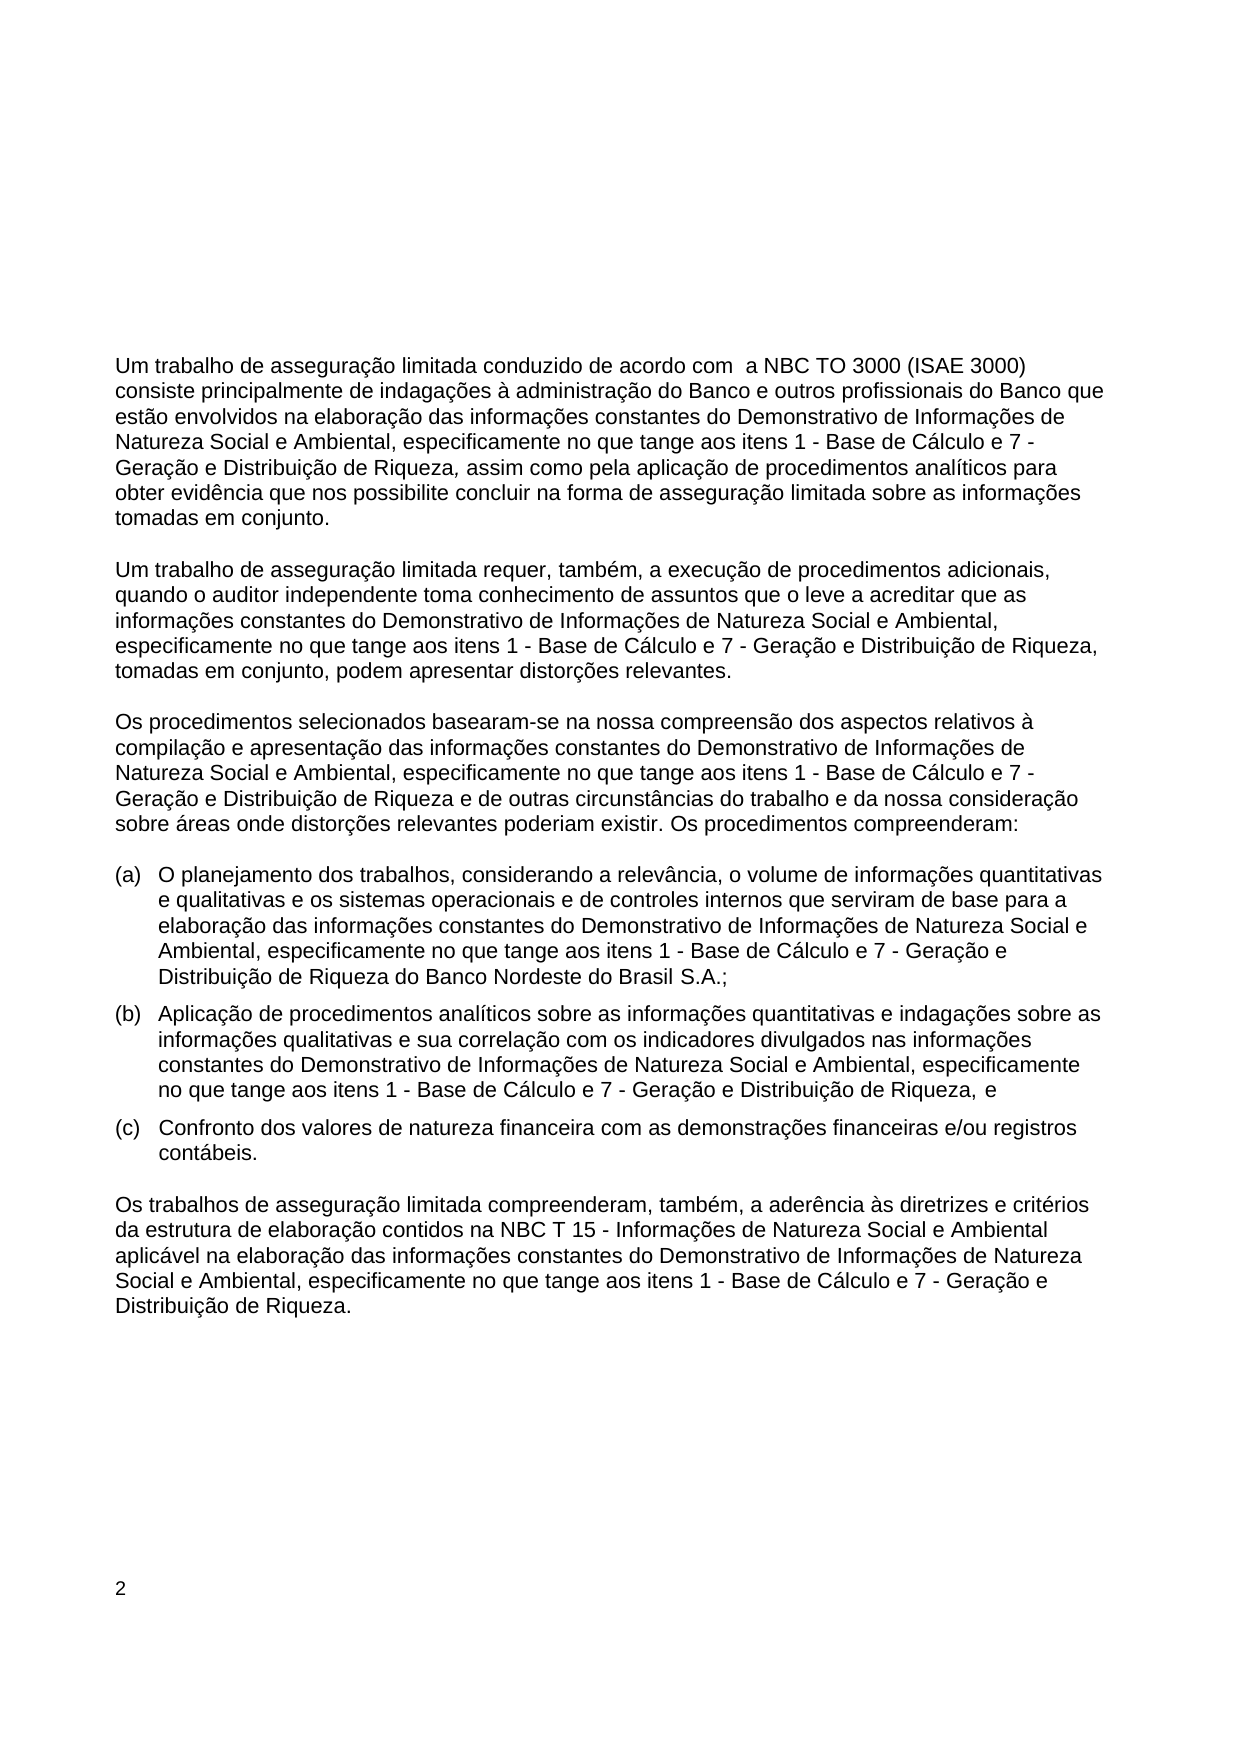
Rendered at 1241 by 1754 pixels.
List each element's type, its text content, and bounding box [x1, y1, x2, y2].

text 2 [115, 1577, 1226, 1600]
list O planejamento dos trabalhos, considerando a relevância, o volume de informações quantitativas e qualitativas e os sistemas operacionais e de controles internos que serviram de base para a elaboração das informações constantes do Demonstrativo de Informações de Natureza Social e Ambiental, especificamente no que tange aos itens 1 - Base de Cálculo e 7 - Geração e Distribuição de Riqueza do Banco Nordeste do Brasil S.A.; [114, 862, 1123, 989]
text Os procedimentos selecionados basearam-se na nossa compreensão dos aspectos relativos à compilação e apresentação das informações constantes do Demonstrativo de Informações de Natureza Social e Ambiental, especificamente no que tange aos itens 1 - Base de Cálculo e 7 - Geração e Distribuição de Riqueza e de outras circunstâncias do trabalho e da nossa consideração sobre áreas onde distorções relevantes poderiam existir. Os procedimentos compreenderam: [115, 709, 1109, 836]
list Aplicação de procedimentos analíticos sobre as informações quantitativas e indagações sobre as informações qualitativas e sua correlação com os indicadores divulgados nas informações constantes do Demonstrativo de Informações de Natureza Social e Ambiental, especificamente no que tange aos itens 1 - Base de Cálculo e 7 - Geração e Distribuição de Riqueza, e [114, 1001, 1121, 1103]
subtitle Um trabalho de asseguração limitada conduzido de acordo com a NBC TO 3000 (ISAE 3000) consiste principalmente de indagações à administração do Banco e outros profissionais do Banco que estão envolvidos na elaboração das informações constantes do Demonstrativo de Informações de Natureza Social e Ambiental, especificamente no que tange aos itens 1 - Base de Cálculo e 7 - Geração e Distribuição de Riqueza, assim como pela aplicação de procedimentos analíticos para obter evidência que nos possibilite concluir na forma de asseguração limitada sobre as informações tomadas em conjunto. [115, 353, 1109, 531]
list Confronto dos valores de natureza financeira com as demonstrações financeiras e/ou registros contábeis. [115, 1115, 1096, 1165]
text Os trabalhos de asseguração limitada compreenderam, também, a aderência às diretrizes e critérios da estrutura de elaboração contidos na NBC T 15 - Informações de Natureza Social e Ambiental aplicável na elaboração das informações constantes do Demonstrativo de Informações de Natureza Social e Ambiental, especificamente no que tange aos itens 1 - Base de Cálculo e 7 - Geração e Distribuição de Riqueza. [115, 1192, 1109, 1318]
text Um trabalho de asseguração limitada requer, também, a execução de procedimentos adicionais, quando o auditor independente toma conhecimento de assuntos que o leve a acreditar que as informações constantes do Demonstrativo de Informações de Natureza Social e Ambiental, especificamente no que tange aos itens 1 - Base de Cálculo e 7 - Geração e Distribuição de Riqueza, tomadas em conjunto, podem apresentar distorções relevantes. [115, 557, 1119, 683]
